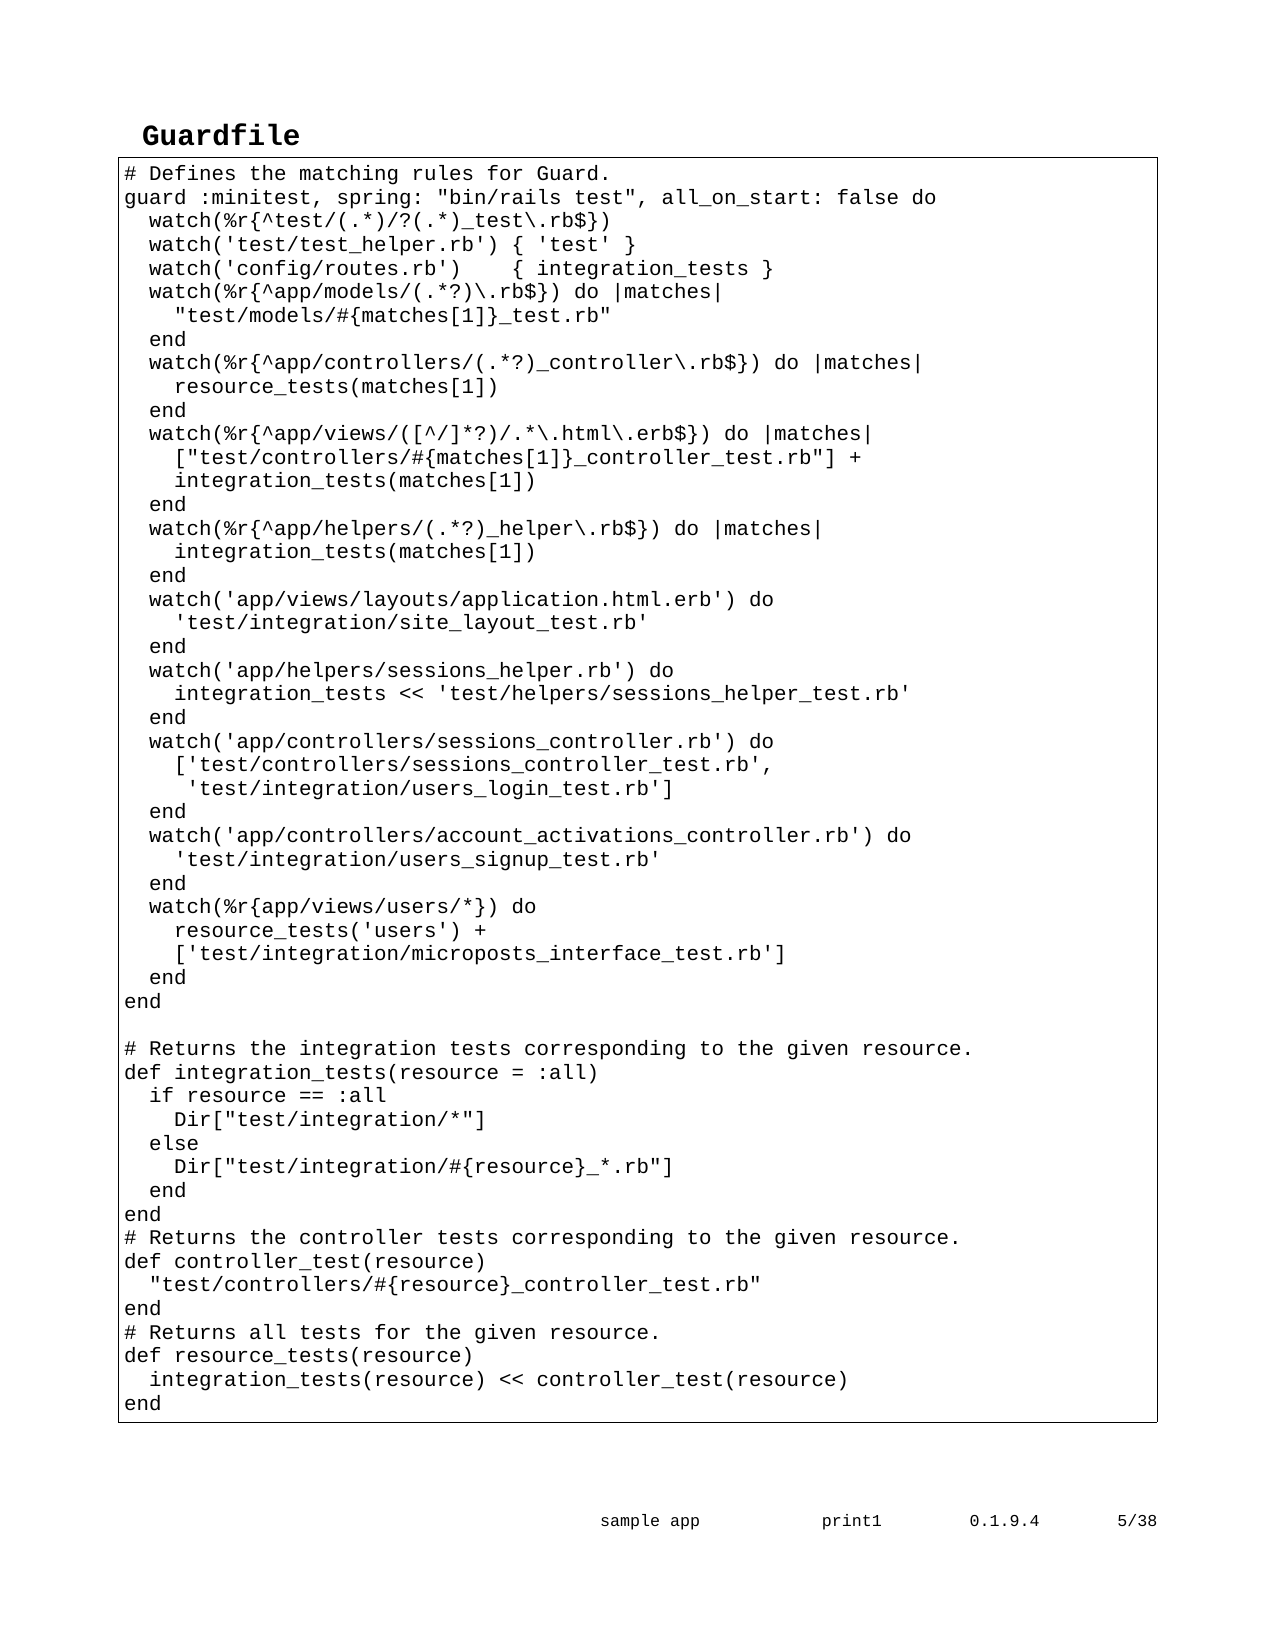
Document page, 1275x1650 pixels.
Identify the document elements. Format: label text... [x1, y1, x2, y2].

table_header # Defines the matching rules for Guard. guard :minitest, spring: "bin/rails test", all_on_start: false do watch(%r{^test/(.*)/?(.*)_test\.rb$}) watch('test/test_helper.rb') { 'test' } watch('config/routes.rb') { integration_tests } watch(%r{^app/models/(.*?)\.rb$}) do |matches| "test/models/#{matches[1]}_test.rb" end watch(%r{^app/controllers/(.*?)_controller\.rb$}) do |matches| resource_tests(matches[1]) end watch(%r{^app/views/([^/]*?)/.*\.html\.erb$}) do |matches| ["test/controllers/#{matches[1]}_controller_test.rb"] + integration_tests(matches[1]) end watch(%r{^app/helpers/(.*?)_helper\.rb$}) do |matches| integration_tests(matches[1]) end watch('app/views/layouts/application.html.erb') do 'test/integration/site_layout_test.rb' end watch('app/helpers/sessions_helper.rb') do integration_tests << 'test/helpers/sessions_helper_test.rb' end watch('app/controllers/sessions_controller.rb') do ['test/controllers/sessions_controller_test.rb', 'test/integration/users_login_test.rb'] end watch('app/controllers/account_activations_controller.rb') do 'test/integration/users_signup_test.rb' end watch(%r{app/views/users/*}) do resource_tests('users') + ['test/integration/microposts_interface_test.rb'] end end # Returns the integration tests corresponding to the given resource. def integration_tests(resource = :all) if resource == :all Dir["test/integration/*"] else Dir["test/integration/#{resource}_*.rb"] end end # Returns the controller tests corresponding to the given resource. def controller_test(resource) "test/controllers/#{resource}_controller_test.rb" end # Returns all tests for the given resource. def resource_tests(resource) integration_tests(resource) << controller_test(resource) end [119, 158, 1157, 1422]
subtitle Guardfile [142, 121, 1157, 154]
